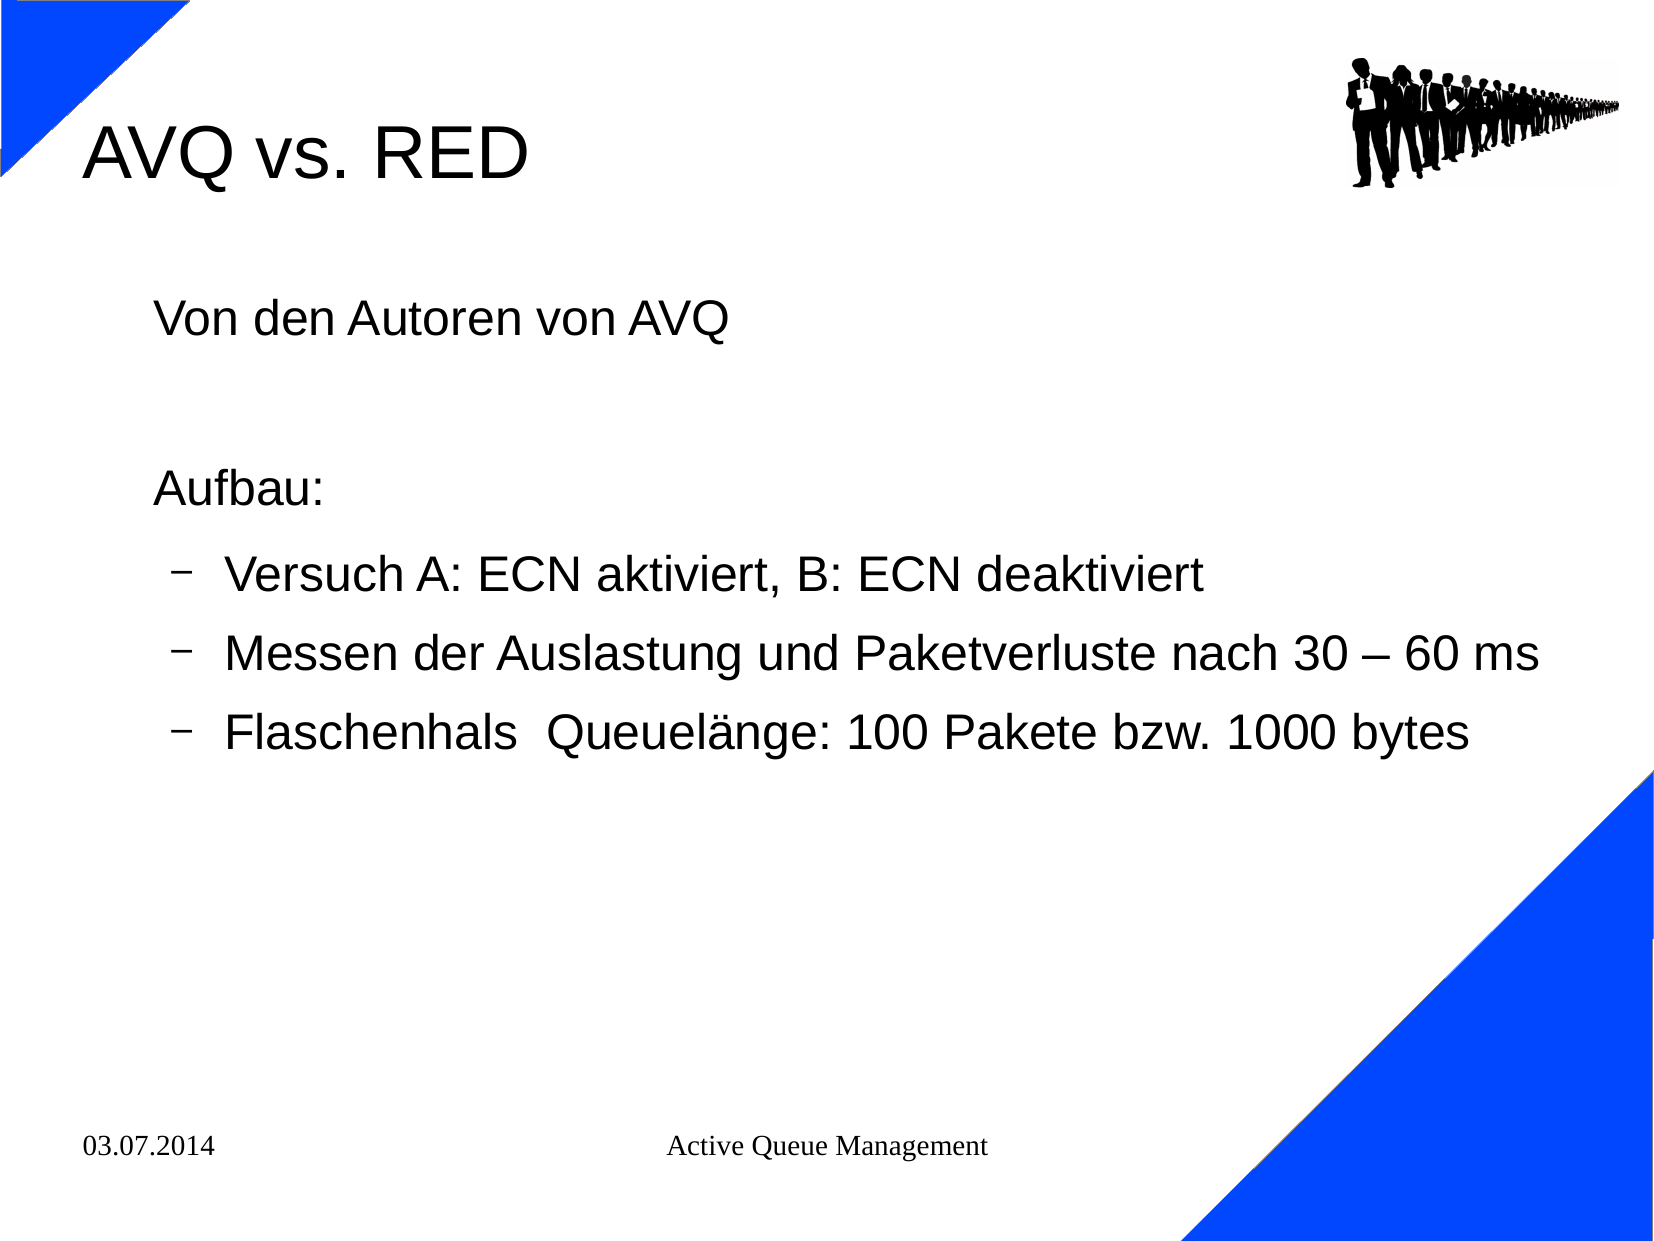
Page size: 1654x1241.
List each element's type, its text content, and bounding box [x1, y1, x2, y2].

text_box [1180, 770, 1654, 1241]
text_box [0, 0, 190, 177]
title AVQ vs. RED [82, 49, 1571, 257]
list Von den Autoren von AVQ Aufbau: Versuch A: ECN aktiviert, B: ECN deaktiviert Messen der Auslastung und Paketverluste nach 30 – 60 ms Flaschenhals Queuelänge: 100 Pakete bzw. 1000 bytes [82, 290, 1571, 1109]
picture [1346, 58, 1619, 188]
